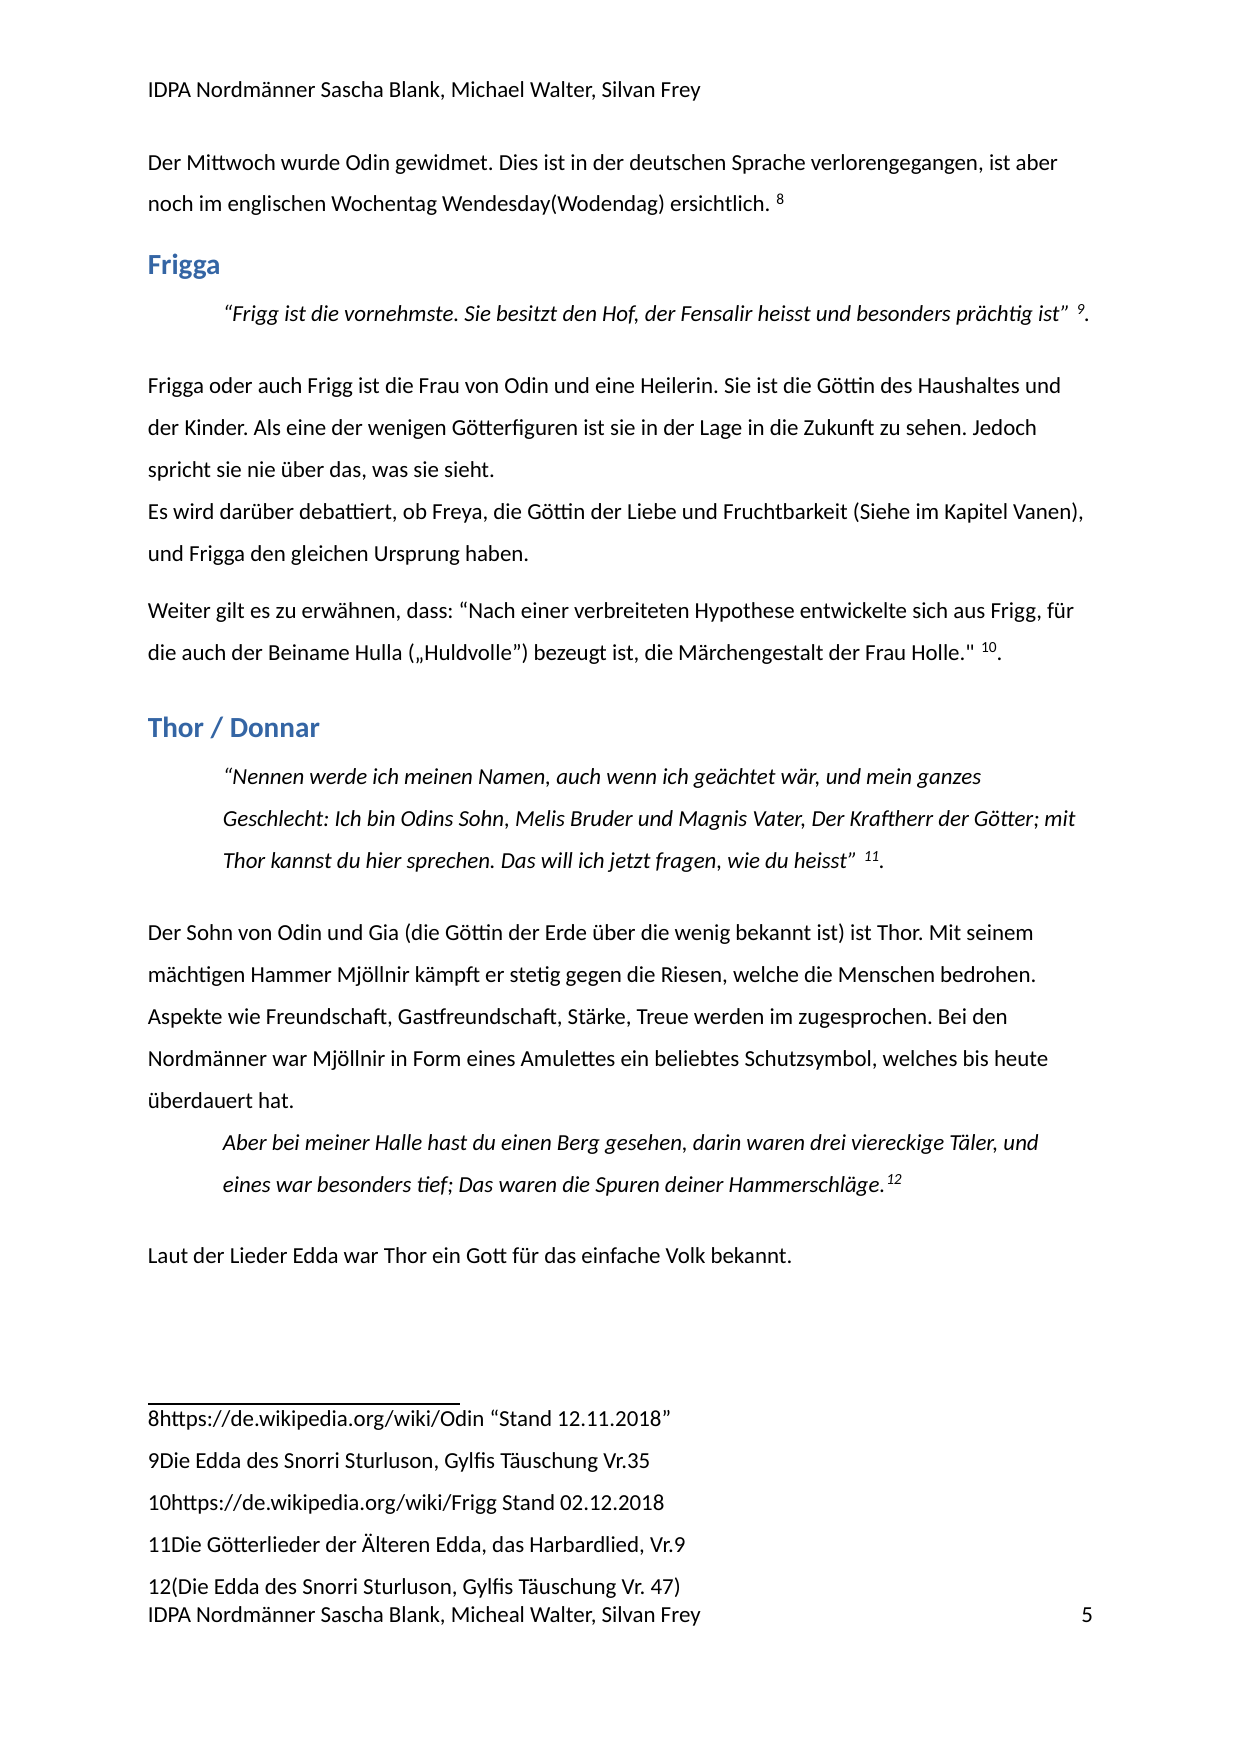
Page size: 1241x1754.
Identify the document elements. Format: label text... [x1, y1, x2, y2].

text (Die Edda des Snorri Sturluson, Gylfis Täuschung Vr. 47) [148, 1572, 1093, 1600]
text Die Edda des Snorri Sturluson, Gylfis Täuschung Vr.35 [148, 1446, 1093, 1474]
text Aber bei meiner Halle hast du einen Berg gesehen, darin waren drei viereckige Täler, und eines war besonders tief; Das waren die Spuren deiner Hammerschläge. [223, 1128, 1093, 1198]
subtitle Thor / Donnar [148, 709, 1093, 745]
text “Frigg ist die vornehmste. Sie besitzt den Hof, der Fensalir heisst und besonders prächtig ist” . [223, 299, 1093, 328]
text Der Mittwoch wurde Odin gewidmet. Dies ist in der deutschen Sprache verlorengegangen, ist aber noch im englischen Wochentag Wendesday(Wodendag) ersichtlich. [148, 148, 1093, 218]
text Der Sohn von Odin und Gia (die Göttin der Erde über die wenig bekannt ist) ist Thor. Mit seinem mächtigen Hammer Mjöllnir kämpft er stetig gegen die Riesen, welche die Menschen bedrohen. Aspekte wie Freundschaft, Gastfreundschaft, Stärke, Treue werden im zugesprochen. Bei den Nordmänner war Mjöllnir in Form eines Amulettes ein beliebtes Schutzsymbol, welches bis heute überdauert hat. [148, 918, 1093, 1114]
text https://de.wikipedia.org/wiki/Frigg Stand 02.12.2018 [148, 1488, 1093, 1516]
text Weiter gilt es zu erwähnen, dass: “Nach einer verbreiteten Hypothese entwickelte sich aus Frigg, für die auch der Beiname Hulla („Huldvolle”) bezeugt ist, die Märchengestalt der Frau Holle." . [148, 596, 1093, 666]
text Laut der Lieder Edda war Thor ein Gott für das einfache Volk bekannt. [148, 1241, 1093, 1269]
text https://de.wikipedia.org/wiki/Odin “Stand 12.11.2018” [148, 1404, 1093, 1432]
subtitle Frigga [148, 246, 1093, 282]
text “Nennen werde ich meinen Namen, auch wenn ich geächtet wär, und mein ganzes Geschlecht: Ich bin Odins Sohn, Melis Bruder und Magnis Vater, Der Kraftherr der Götter; mit Thor kannst du hier sprechen. Das will ich jetzt fragen, wie du heisst” . [223, 762, 1093, 874]
text Frigga oder auch Frigg ist die Frau von Odin und eine Heilerin. Sie ist die Göttin des Haushaltes und der Kinder. Als eine der wenigen Götterfiguren ist sie in der Lage in die Zukunft zu sehen. Jedoch spricht sie nie über das, was sie sieht. [148, 371, 1093, 483]
text Es wird darüber debattiert, ob Freya, die Göttin der Liebe und Fruchtbarkeit (Siehe im Kapitel Vanen), und Frigga den gleichen Ursprung haben. [148, 497, 1093, 567]
text Die Götterlieder der Älteren Edda, das Harbardlied, Vr.9 [148, 1530, 1093, 1558]
